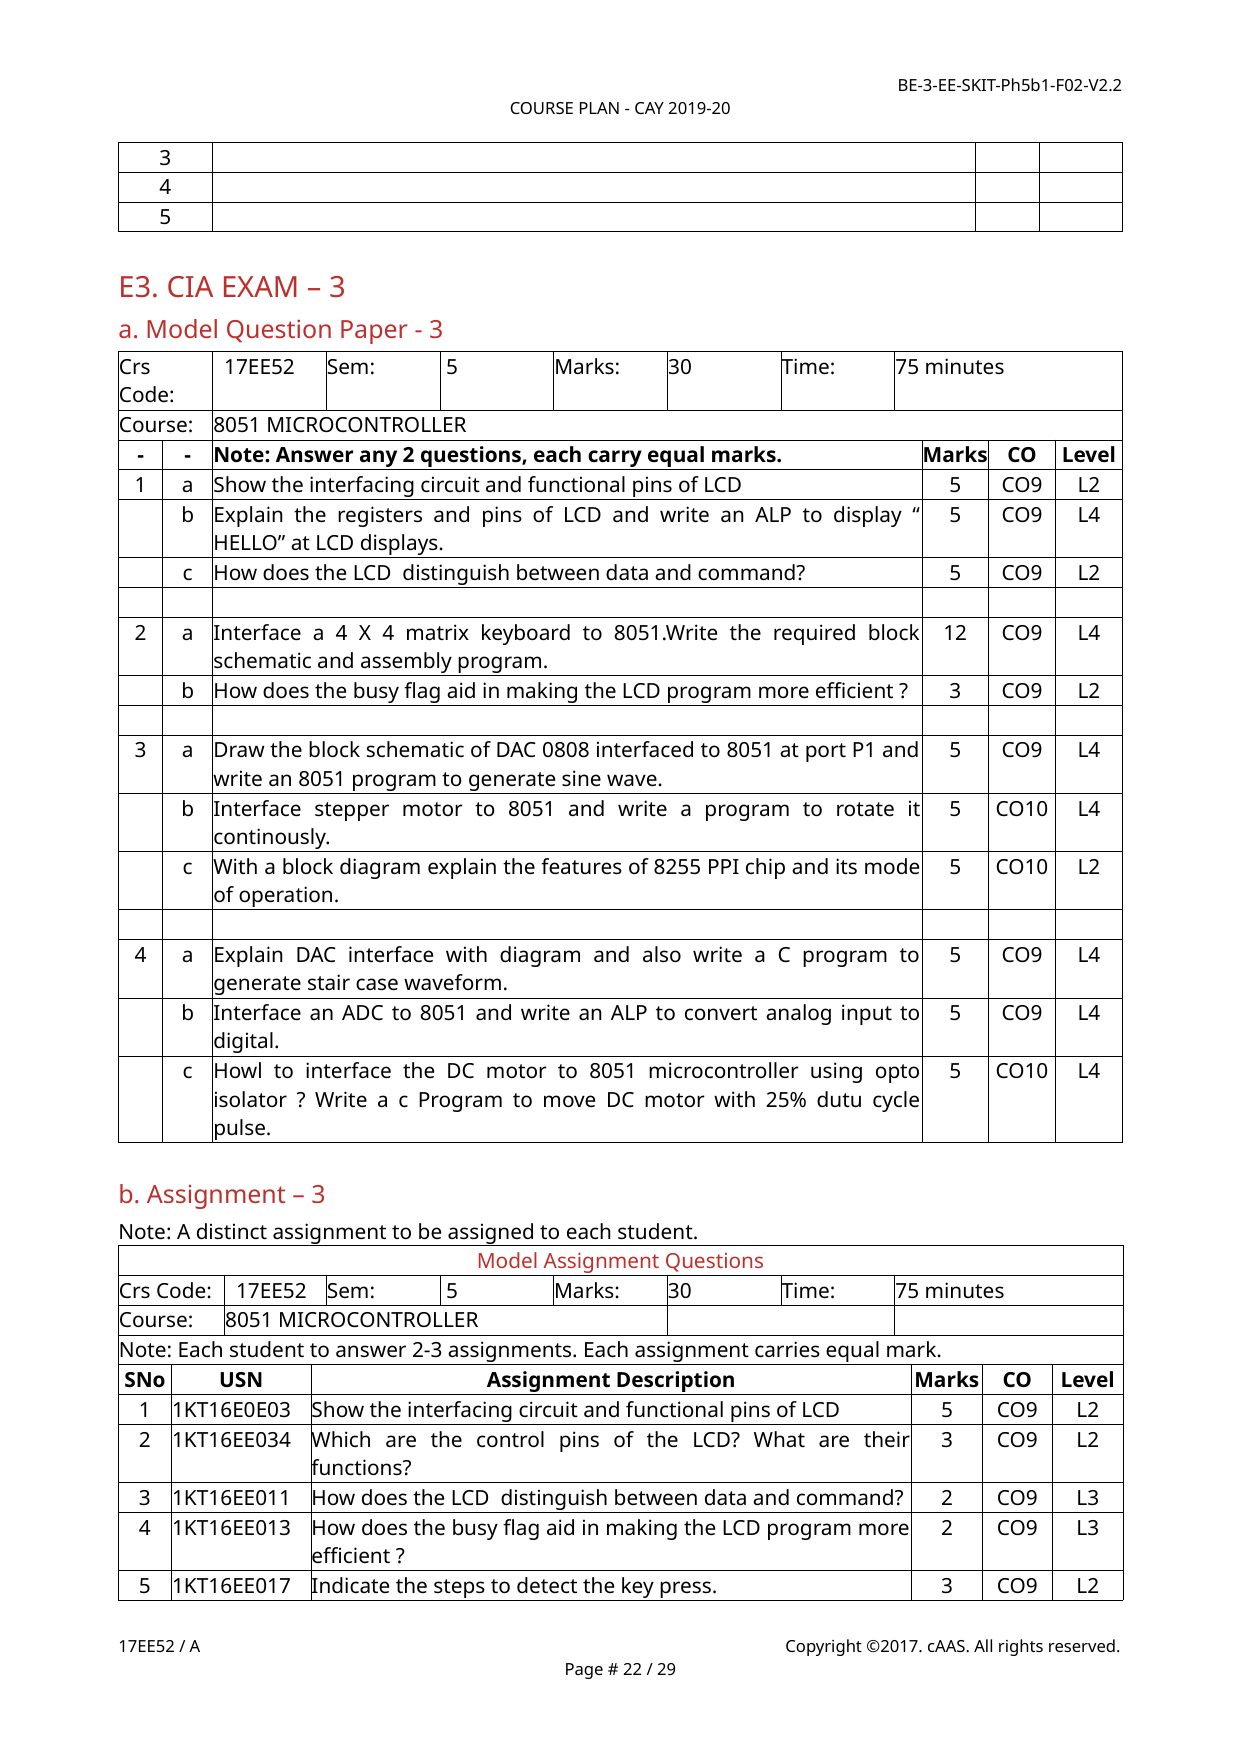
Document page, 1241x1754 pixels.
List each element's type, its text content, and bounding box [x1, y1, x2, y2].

table_cell Time: [782, 1276, 894, 1305]
table_cell 5 [923, 1057, 988, 1142]
table_cell 5 [923, 999, 988, 1056]
table_cell Note: Each student to answer 2-3 assignments. Each assignment carries equal mark. [119, 1336, 1123, 1364]
table_cell How does the LCD distinguish between data and command? [312, 1483, 911, 1512]
table_cell Level [1056, 441, 1122, 469]
table_cell [213, 203, 975, 231]
text Note: A distinct assignment to be assigned to each student. [118, 1217, 1122, 1245]
table_cell a [163, 470, 212, 499]
table_cell [213, 910, 922, 939]
table_cell [119, 558, 162, 587]
table_cell L4 [1056, 618, 1122, 675]
table_cell CO9 [983, 1513, 1052, 1570]
table_cell 8051 MICROCONTROLLER [213, 411, 1122, 439]
table_cell CO9 [989, 940, 1055, 997]
table_cell Show the interfacing circuit and functional pins of LCD [312, 1395, 911, 1424]
table_cell [119, 706, 162, 735]
table_cell 5 [119, 203, 212, 231]
subtitle b. Assignment – 3 [118, 1177, 1122, 1211]
table_cell CO10 [989, 1057, 1055, 1142]
table_cell 1 [119, 470, 162, 499]
table_header 17EE52 [213, 352, 326, 410]
table_cell L3 [1053, 1513, 1123, 1570]
table_cell USN [172, 1365, 311, 1394]
table_cell b [163, 500, 212, 557]
table_cell b [163, 999, 212, 1056]
table_cell 5 [912, 1395, 982, 1424]
table_cell L2 [1053, 1571, 1123, 1600]
table_cell 2 [119, 618, 162, 675]
table_cell 5 [923, 736, 988, 793]
subtitle a. Model Question Paper - 3 [118, 311, 1122, 346]
table_cell [989, 910, 1055, 939]
table_cell 3 [912, 1571, 982, 1600]
table_cell 2 [912, 1483, 982, 1512]
table_cell 75 minutes [895, 1276, 1123, 1305]
table_cell 5 [923, 470, 988, 499]
table_cell Course: [119, 411, 212, 439]
table_cell [976, 203, 1039, 231]
table_cell CO9 [983, 1483, 1052, 1512]
table_cell 4 [119, 173, 212, 202]
table_cell [213, 173, 975, 202]
table_cell [976, 143, 1039, 172]
table_cell CO9 [989, 558, 1055, 587]
table_cell 4 [119, 1513, 171, 1570]
table_cell Interface a 4 X 4 matrix keyboard to 8051.Write the required block schematic and assembly program. [213, 618, 922, 675]
table_cell L4 [1056, 794, 1122, 851]
table_cell [119, 852, 162, 909]
table_cell 1KT16EE017 [172, 1571, 311, 1600]
table_cell 1KT16E0E03 [172, 1395, 311, 1424]
table_header 30 [668, 352, 781, 410]
table_cell 2 [119, 1425, 171, 1482]
table_cell CO9 [983, 1395, 1052, 1424]
table_cell 8051 MICROCONTROLLER [225, 1306, 667, 1334]
table_cell 1KT16EE011 [172, 1483, 311, 1512]
table_cell Interface an ADC to 8051 and write an ALP to convert analog input to digital. [213, 999, 922, 1056]
table_cell Draw the block schematic of DAC 0808 interfaced to 8051 at port P1 and write an 8051 program to generate sine wave. [213, 736, 922, 793]
table_header 75 minutes [895, 352, 1122, 410]
table_cell Which are the control pins of the LCD? What are their functions? [312, 1425, 911, 1482]
table_cell CO10 [989, 794, 1055, 851]
table_cell [1056, 910, 1122, 939]
table_cell CO9 [989, 736, 1055, 793]
subtitle E3. CIA EXAM – 3 [118, 266, 1122, 306]
table_cell [119, 1057, 162, 1142]
table_cell 4 [119, 940, 162, 997]
table_header Crs Code: [119, 352, 212, 410]
table_cell 30 [668, 1276, 781, 1305]
table_cell [119, 794, 162, 851]
table_cell b [163, 676, 212, 705]
table_cell L2 [1056, 470, 1122, 499]
table_cell Assignment Description [312, 1365, 911, 1394]
table_cell b [163, 794, 212, 851]
table_cell 5 [923, 852, 988, 909]
table_cell 1KT16EE013 [172, 1513, 311, 1570]
table_cell [119, 500, 162, 557]
table_cell Level [1053, 1365, 1123, 1394]
table_cell 5 [923, 940, 988, 997]
table_cell [1040, 203, 1122, 231]
table_cell L4 [1056, 940, 1122, 997]
table_cell [1040, 143, 1122, 172]
table_cell Howl to interface the DC motor to 8051 microcontroller using opto isolator ? Write a c Program to move DC motor with 25% dutu cycle pulse. [213, 1057, 922, 1142]
table_cell c [163, 558, 212, 587]
table_cell Course: [119, 1306, 224, 1334]
table_cell [119, 999, 162, 1056]
table_cell c [163, 1057, 212, 1142]
table_cell CO9 [989, 618, 1055, 675]
table_cell [119, 676, 162, 705]
table_cell [668, 1306, 894, 1334]
table_cell How does the busy flag aid in making the LCD program more efficient ? [312, 1513, 911, 1570]
table_cell Sem: [327, 1276, 440, 1305]
table_cell Marks [912, 1365, 982, 1394]
table_cell [989, 588, 1055, 617]
table_cell CO10 [989, 852, 1055, 909]
table_cell Marks: [554, 1276, 667, 1305]
table_cell L4 [1056, 736, 1122, 793]
table_cell [213, 588, 922, 617]
table_cell L4 [1056, 999, 1122, 1056]
table_cell - [119, 441, 162, 469]
table_cell How does the busy flag aid in making the LCD program more efficient ? [213, 676, 922, 705]
table_cell [213, 143, 975, 172]
table_cell [1040, 173, 1122, 202]
table_cell 12 [923, 618, 988, 675]
table_cell Crs Code: [119, 1276, 224, 1305]
table_cell Indicate the steps to detect the key press. [312, 1571, 911, 1600]
table_cell CO9 [989, 470, 1055, 499]
table_cell With a block diagram explain the features of 8255 PPI chip and its mode of operation. [213, 852, 922, 909]
table_cell c [163, 852, 212, 909]
table_cell L2 [1056, 676, 1122, 705]
table_cell [163, 706, 212, 735]
table_cell [923, 706, 988, 735]
table_cell a [163, 940, 212, 997]
table_header Time: [782, 352, 894, 410]
table_cell L2 [1053, 1395, 1123, 1424]
table_cell CO [983, 1365, 1052, 1394]
table_cell [923, 910, 988, 939]
table_cell How does the LCD distinguish between data and command? [213, 558, 922, 587]
table_cell [119, 588, 162, 617]
table_cell 5 [119, 1571, 171, 1600]
table_cell 3 [912, 1425, 982, 1482]
table_cell CO9 [989, 999, 1055, 1056]
table_cell 5 [923, 794, 988, 851]
table_cell L4 [1056, 1057, 1122, 1142]
table_cell Marks [923, 441, 988, 469]
table_cell 3 [923, 676, 988, 705]
table_header Marks: [554, 352, 667, 410]
table_cell [119, 910, 162, 939]
table_cell 3 [119, 1483, 171, 1512]
table_cell 5 [441, 1276, 553, 1305]
table_cell Explain the registers and pins of LCD and write an ALP to display “ HELLO” at LCD displays. [213, 500, 922, 557]
table_cell CO9 [983, 1571, 1052, 1600]
table_header Sem: [327, 352, 440, 410]
table_cell 3 [119, 736, 162, 793]
table_cell [1056, 588, 1122, 617]
table_cell [923, 588, 988, 617]
table_cell CO [989, 441, 1055, 469]
table_cell [163, 588, 212, 617]
table_cell 17EE52 [225, 1276, 326, 1305]
table_cell CO9 [983, 1425, 1052, 1482]
table_cell Explain DAC interface with diagram and also write a C program to generate stair case waveform. [213, 940, 922, 997]
table_cell a [163, 618, 212, 675]
table_header 5 [441, 352, 553, 410]
table_cell L2 [1056, 558, 1122, 587]
table_header Model Assignment Questions [119, 1246, 1123, 1275]
table_cell L2 [1053, 1425, 1123, 1482]
table_cell [976, 173, 1039, 202]
table_cell L4 [1056, 500, 1122, 557]
table_cell 5 [923, 558, 988, 587]
table_cell 5 [923, 500, 988, 557]
table_cell 2 [912, 1513, 982, 1570]
table_cell [213, 706, 922, 735]
table_cell [1056, 706, 1122, 735]
table_cell 1 [119, 1395, 171, 1424]
table_cell SNo [119, 1365, 171, 1394]
table_cell a [163, 736, 212, 793]
table_cell [989, 706, 1055, 735]
table_cell [163, 910, 212, 939]
table_cell [895, 1306, 1123, 1334]
table_cell Interface stepper motor to 8051 and write a program to rotate it continously. [213, 794, 922, 851]
table_cell - [163, 441, 212, 469]
table_cell 1KT16EE034 [172, 1425, 311, 1482]
table_cell Show the interfacing circuit and functional pins of LCD [213, 470, 922, 499]
table_cell L3 [1053, 1483, 1123, 1512]
table_cell L2 [1056, 852, 1122, 909]
table_cell Note: Answer any 2 questions, each carry equal marks. [213, 441, 922, 469]
table_cell CO9 [989, 676, 1055, 705]
table_cell CO9 [989, 500, 1055, 557]
table_cell 3 [119, 143, 212, 172]
